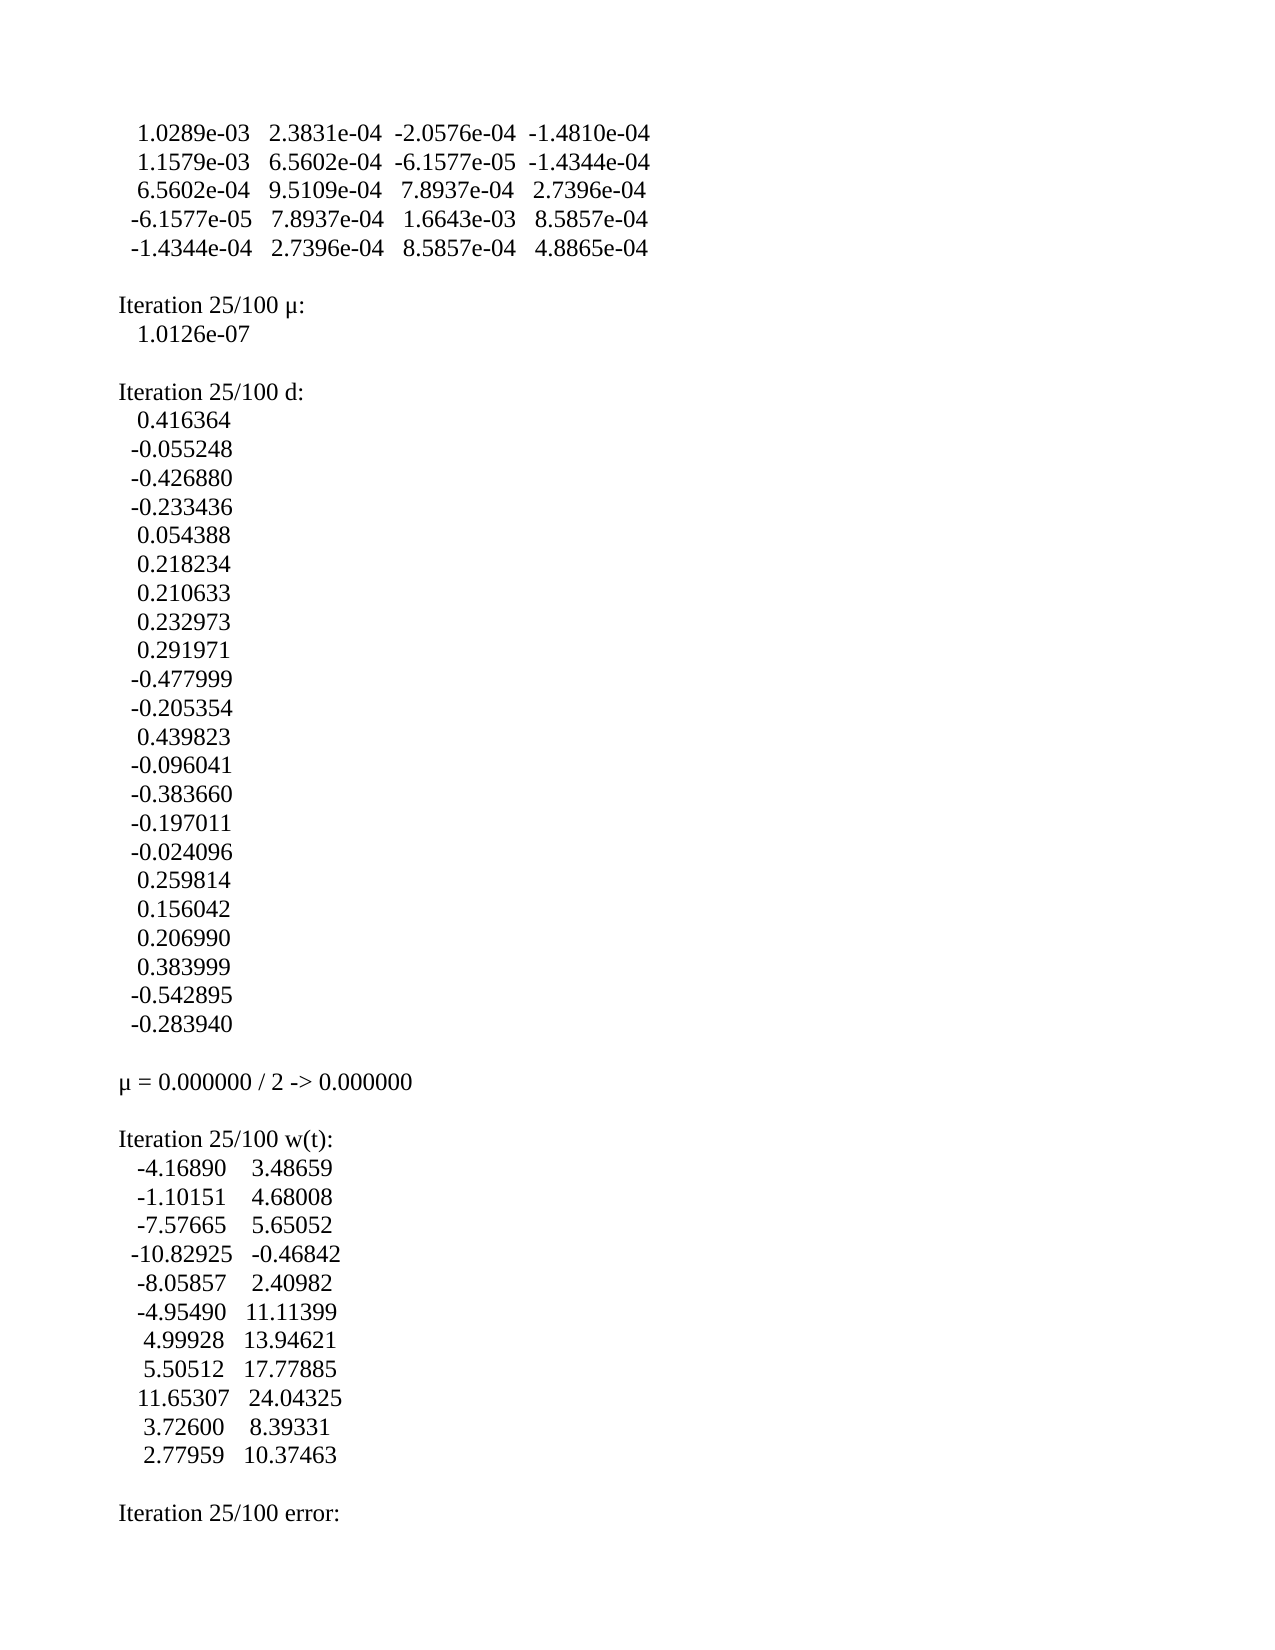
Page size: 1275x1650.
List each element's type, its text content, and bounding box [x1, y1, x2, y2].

text 0.054388 [118, 521, 1157, 549]
text 0.232973 [118, 607, 1157, 636]
text 3.72600 8.39331 [118, 1412, 1157, 1441]
text 1.0289e-03 2.3831e-04 -2.0576e-04 -1.4810e-04 [118, 118, 1157, 147]
text 6.5602e-04 9.5109e-04 7.8937e-04 2.7396e-04 [118, 176, 1157, 204]
text -0.055248 [118, 434, 1157, 463]
text -0.283940 [118, 1009, 1157, 1038]
text -6.1577e-05 7.8937e-04 1.6643e-03 8.5857e-04 [118, 204, 1157, 233]
text -1.10151 4.68008 [118, 1182, 1157, 1211]
text -7.57665 5.65052 [118, 1211, 1157, 1239]
text 0.383999 [118, 952, 1157, 981]
text 1.0126e-07 [118, 319, 1157, 348]
text 0.416364 [118, 406, 1157, 434]
text -10.82925 -0.46842 [118, 1239, 1157, 1268]
text -0.096041 [118, 751, 1157, 779]
text -0.205354 [118, 693, 1157, 722]
text -0.383660 [118, 779, 1157, 808]
text 0.218234 [118, 549, 1157, 578]
text 0.210633 [118, 578, 1157, 607]
text -0.426880 [118, 463, 1157, 492]
text 0.156042 [118, 894, 1157, 923]
text Iteration 25/100 d: [118, 377, 1157, 406]
text Iteration 25/100 μ: [118, 291, 1157, 319]
text 5.50512 17.77885 [118, 1354, 1157, 1383]
text -4.95490 11.11399 [118, 1297, 1157, 1326]
text 2.77959 10.37463 [118, 1441, 1157, 1469]
text 0.206990 [118, 923, 1157, 952]
text -0.197011 [118, 808, 1157, 837]
text Iteration 25/100 error: [118, 1498, 1157, 1527]
text -8.05857 2.40982 [118, 1268, 1157, 1297]
text 1.1579e-03 6.5602e-04 -6.1577e-05 -1.4344e-04 [118, 147, 1157, 176]
text Iteration 25/100 w(t): [118, 1124, 1157, 1153]
text -0.024096 [118, 837, 1157, 866]
text 0.439823 [118, 722, 1157, 751]
text 0.259814 [118, 866, 1157, 894]
text -0.233436 [118, 492, 1157, 521]
text 11.65307 24.04325 [118, 1383, 1157, 1412]
text -0.477999 [118, 664, 1157, 693]
text -0.542895 [118, 981, 1157, 1009]
text -4.16890 3.48659 [118, 1153, 1157, 1182]
text 0.291971 [118, 636, 1157, 664]
text 4.99928 13.94621 [118, 1326, 1157, 1354]
text μ = 0.000000 / 2 -> 0.000000 [118, 1067, 1157, 1096]
text -1.4344e-04 2.7396e-04 8.5857e-04 4.8865e-04 [118, 233, 1157, 262]
